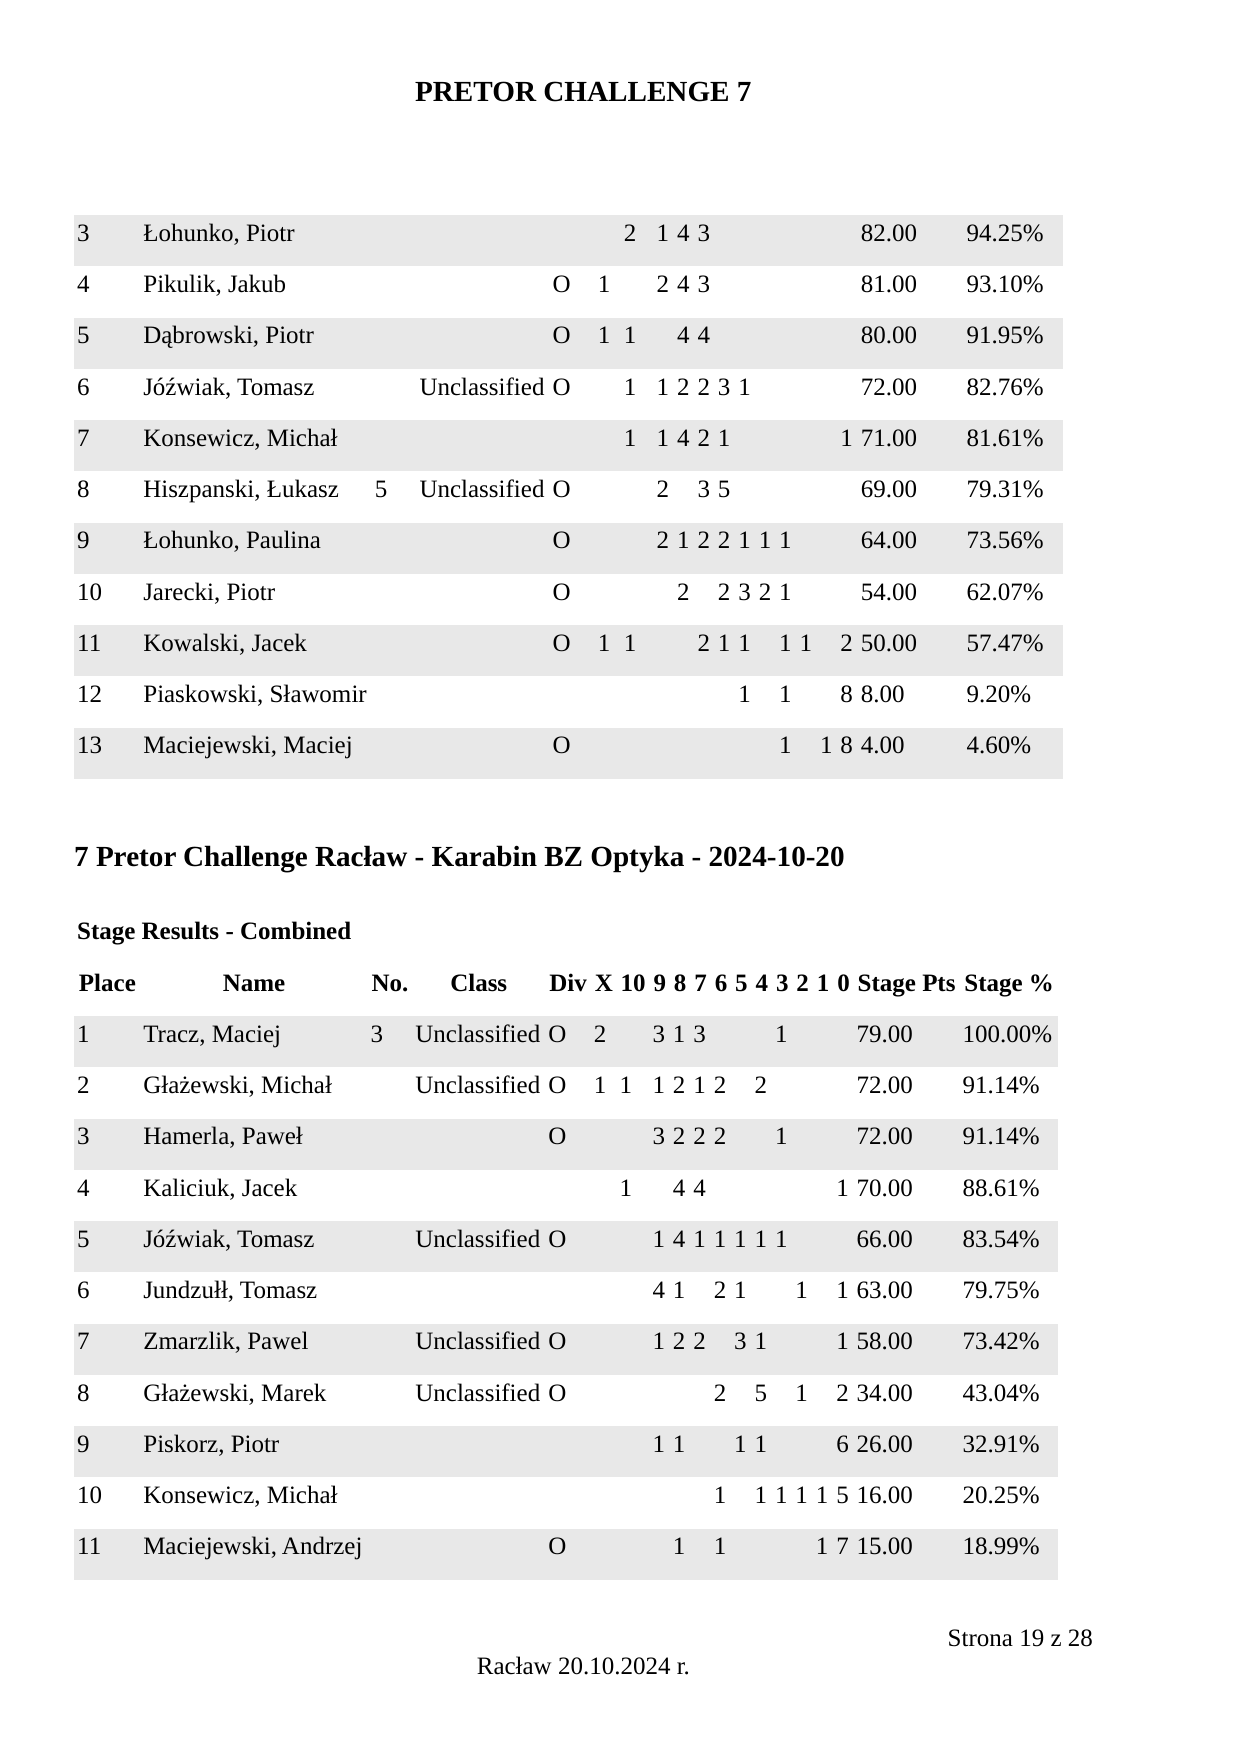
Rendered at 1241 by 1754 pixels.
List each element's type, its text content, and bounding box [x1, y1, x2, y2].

table_cell 6 [833, 1426, 853, 1477]
table_cell [674, 625, 694, 676]
table_cell [817, 318, 837, 369]
table_cell [792, 1016, 813, 1067]
table_header [813, 885, 833, 965]
table_cell 8 [837, 728, 858, 779]
table_cell [549, 420, 595, 471]
table_cell [731, 1477, 751, 1528]
table_cell 1 [735, 523, 756, 574]
table_cell O [549, 318, 595, 369]
table_cell [690, 1529, 711, 1580]
table_cell 2 [715, 523, 735, 574]
table_cell [621, 471, 653, 522]
table_cell [756, 471, 776, 522]
table_cell 12 [74, 676, 140, 727]
table_cell [837, 523, 858, 574]
table_cell 2 [621, 215, 653, 266]
table_cell 1 [776, 574, 796, 625]
table_cell Stage Pts [854, 965, 959, 1016]
table_cell 2 [711, 1119, 731, 1170]
table_cell 7 [74, 420, 140, 471]
table_cell [368, 1375, 412, 1426]
table_header [833, 885, 853, 965]
table_cell [735, 215, 756, 266]
table_cell 4 [694, 318, 715, 369]
table_cell [756, 625, 776, 676]
table_cell 79.75% [959, 1272, 1058, 1323]
table_cell 5 [74, 318, 140, 369]
table_cell [756, 215, 776, 266]
table_cell 1 [711, 1529, 731, 1580]
table_cell 1 [654, 369, 674, 420]
table_cell 91.14% [959, 1067, 1058, 1118]
table_cell [545, 1272, 591, 1323]
table_cell [772, 1067, 792, 1118]
table_cell Kaliciuk, Jacek [140, 1170, 367, 1221]
table_cell [817, 369, 837, 420]
table_cell 100.00% [959, 1016, 1058, 1067]
table_cell [372, 318, 416, 369]
table_cell 1 [621, 625, 653, 676]
table_cell O [549, 523, 595, 574]
table_cell 7 [833, 1529, 853, 1580]
table_cell [756, 420, 776, 471]
table_cell 3 [690, 1016, 711, 1067]
table_cell Unclassified [416, 471, 549, 522]
table_cell [756, 728, 776, 779]
table_cell Unclassified [416, 369, 549, 420]
table_cell [616, 1119, 649, 1170]
table_cell Kowalski, Jacek [140, 625, 372, 676]
table_cell 2 [756, 574, 776, 625]
table_cell [796, 420, 817, 471]
table_cell 8 [74, 471, 140, 522]
table_cell 1 [654, 420, 674, 471]
table_cell [731, 1170, 751, 1221]
table_cell 2 [833, 1375, 853, 1426]
table_cell [731, 1067, 751, 1118]
table_cell Stage % [959, 965, 1058, 1016]
table_cell No. [368, 965, 412, 1016]
table_cell 57.47% [964, 625, 1063, 676]
table_cell 3 [772, 965, 792, 1016]
table_cell O [545, 1375, 591, 1426]
table_cell Konsewicz, Michał [140, 1477, 367, 1528]
table_cell [756, 266, 776, 317]
table_cell [591, 1375, 616, 1426]
table_cell 70.00 [854, 1170, 959, 1221]
table_cell 63.00 [854, 1272, 959, 1323]
table_cell [735, 266, 756, 317]
table_cell [715, 676, 735, 727]
table_cell Maciejewski, Maciej [140, 728, 372, 779]
table_cell Dąbrowski, Piotr [140, 318, 372, 369]
table_cell [833, 1221, 853, 1272]
table_cell [595, 523, 621, 574]
table_cell [595, 215, 621, 266]
table_cell Piaskowski, Sławomir [140, 676, 372, 727]
table_cell 6 [74, 1272, 140, 1323]
table_cell 91.14% [959, 1119, 1058, 1170]
table_cell [796, 523, 817, 574]
table_cell [772, 1170, 792, 1221]
table_cell 2 [711, 1375, 731, 1426]
table_cell 2 [711, 1272, 731, 1323]
table_cell [616, 1221, 649, 1272]
table_cell [792, 1067, 813, 1118]
table_cell 73.42% [959, 1324, 1058, 1375]
table_cell [670, 1375, 690, 1426]
table_cell 2 [711, 1067, 731, 1118]
table_cell [837, 318, 858, 369]
table_cell 2 [670, 1324, 690, 1375]
table_cell 1 [670, 1529, 690, 1580]
table_cell [372, 676, 416, 727]
table_cell [674, 471, 694, 522]
table_cell [649, 1477, 670, 1528]
table_header [649, 885, 670, 965]
table_cell 5 [731, 965, 751, 1016]
table_cell 8 [74, 1375, 140, 1426]
table_cell O [545, 1529, 591, 1580]
table_cell Hiszpanski, Łukasz [140, 471, 372, 522]
table_cell 1 [621, 369, 653, 420]
table_cell 2 [654, 523, 674, 574]
table_cell [372, 369, 416, 420]
table_cell O [549, 369, 595, 420]
table_cell [372, 625, 416, 676]
table_cell 8 [837, 676, 858, 727]
table_cell [837, 215, 858, 266]
table_header [792, 885, 813, 965]
table_cell [776, 215, 796, 266]
table_cell 34.00 [854, 1375, 959, 1426]
table_cell [368, 1272, 412, 1323]
table_cell 3 [694, 215, 715, 266]
table_cell 11 [74, 625, 140, 676]
table_cell 91.95% [964, 318, 1063, 369]
table_cell [654, 574, 674, 625]
table_cell [837, 369, 858, 420]
table_cell Unclassified [412, 1067, 545, 1118]
table_header Stage Results - Combined [74, 885, 616, 965]
table_cell 1 [649, 1324, 670, 1375]
table_cell [621, 574, 653, 625]
table_cell 64.00 [858, 523, 963, 574]
table_cell [416, 676, 549, 727]
table_cell 43.04% [959, 1375, 1058, 1426]
table_cell 1 [833, 1272, 853, 1323]
table_cell 15.00 [854, 1529, 959, 1580]
table_cell [368, 1221, 412, 1272]
table_cell 1 [756, 523, 776, 574]
table_cell Jóźwiak, Tomasz [140, 1221, 367, 1272]
table_cell [735, 471, 756, 522]
table_cell 1 [735, 625, 756, 676]
table_cell [368, 1324, 412, 1375]
table_cell 4 [751, 965, 772, 1016]
table_cell [813, 1067, 833, 1118]
table_cell [756, 676, 776, 727]
table_cell 9 [649, 965, 670, 1016]
table_cell 1 [715, 420, 735, 471]
table_cell [591, 1324, 616, 1375]
table_cell [694, 676, 715, 727]
table_cell Class [412, 965, 545, 1016]
table_cell [412, 1272, 545, 1323]
table_cell 0 [833, 965, 853, 1016]
table_cell O [549, 728, 595, 779]
table_cell [621, 266, 653, 317]
table_cell [731, 1375, 751, 1426]
table_cell Unclassified [412, 1324, 545, 1375]
table_cell 1 [833, 1324, 853, 1375]
table_cell [796, 471, 817, 522]
table_cell [591, 1529, 616, 1580]
table_cell [772, 1426, 792, 1477]
table_cell [837, 266, 858, 317]
table_cell [694, 728, 715, 779]
table_cell [368, 1426, 412, 1477]
table_cell 1 [654, 215, 674, 266]
table_header [959, 885, 1058, 965]
table_cell 1 [595, 625, 621, 676]
table_cell 2 [690, 1119, 711, 1170]
table_cell [654, 676, 674, 727]
table_cell 2 [694, 625, 715, 676]
table_cell [545, 1477, 591, 1528]
table_cell 79.31% [964, 471, 1063, 522]
table_cell Place [74, 965, 140, 1016]
table_cell [751, 1119, 772, 1170]
table_cell 83.54% [959, 1221, 1058, 1272]
table_cell [372, 574, 416, 625]
table_cell [654, 728, 674, 779]
table_cell [813, 1426, 833, 1477]
table_cell 1 [735, 369, 756, 420]
table_cell 1 [616, 1170, 649, 1221]
table_cell [776, 318, 796, 369]
table_cell [833, 1067, 853, 1118]
table_cell [368, 1119, 412, 1170]
table_cell [817, 574, 837, 625]
table_cell 5 [74, 1221, 140, 1272]
table_cell 1 [772, 1221, 792, 1272]
table_cell 1 [595, 266, 621, 317]
table_cell 5 [833, 1477, 853, 1528]
table_cell [711, 1426, 731, 1477]
table_cell 3 [649, 1119, 670, 1170]
table_cell O [549, 266, 595, 317]
table_cell [751, 1529, 772, 1580]
table_cell [416, 215, 549, 266]
table_cell 1 [817, 728, 837, 779]
table_cell [674, 676, 694, 727]
table_cell [649, 1529, 670, 1580]
table_cell [416, 318, 549, 369]
table_cell 88.61% [959, 1170, 1058, 1221]
table_cell [670, 1477, 690, 1528]
table_cell O [545, 1067, 591, 1118]
table_cell [621, 676, 653, 727]
table_header [731, 885, 751, 965]
table_cell 1 [772, 1016, 792, 1067]
table_cell [792, 1170, 813, 1221]
table_cell 1 [595, 318, 621, 369]
table_cell [833, 1016, 853, 1067]
table_cell 1 [731, 1426, 751, 1477]
table_cell 79.00 [854, 1016, 959, 1067]
table_cell [545, 1426, 591, 1477]
table_cell 8 [670, 965, 690, 1016]
table_cell Zmarzlik, Pawel [140, 1324, 367, 1375]
table_cell 1 [776, 625, 796, 676]
table_cell 4 [649, 1272, 670, 1323]
table_cell 2 [670, 1067, 690, 1118]
table_cell [776, 471, 796, 522]
table_cell 1 [776, 523, 796, 574]
table_cell 1 [772, 1119, 792, 1170]
table_cell [368, 1067, 412, 1118]
table_cell 4 [674, 266, 694, 317]
table_cell O [545, 1324, 591, 1375]
table_cell Jarecki, Piotr [140, 574, 372, 625]
table_cell [813, 1119, 833, 1170]
table_cell 9 [74, 523, 140, 574]
table_cell [591, 1170, 616, 1221]
table_cell 2 [654, 266, 674, 317]
table_cell 1 [591, 1067, 616, 1118]
table_cell [711, 1324, 731, 1375]
table_cell 1 [649, 1067, 670, 1118]
table_cell [772, 1375, 792, 1426]
table_cell [776, 369, 796, 420]
table_cell 1 [690, 1221, 711, 1272]
table_cell 1 [792, 1375, 813, 1426]
table_cell 80.00 [858, 318, 963, 369]
table_cell 1 [711, 1221, 731, 1272]
table_cell [595, 676, 621, 727]
table_cell 1 [796, 625, 817, 676]
table_cell [595, 574, 621, 625]
table_cell 4 [690, 1170, 711, 1221]
table_cell 10 [74, 1477, 140, 1528]
table_cell 62.07% [964, 574, 1063, 625]
table_cell [591, 1119, 616, 1170]
table_cell 82.00 [858, 215, 963, 266]
table_cell [813, 1272, 833, 1323]
table_cell 2 [694, 420, 715, 471]
table_cell 1 [751, 1426, 772, 1477]
table_cell [412, 1529, 545, 1580]
table_cell 1 [735, 676, 756, 727]
table_cell 1 [670, 1426, 690, 1477]
table_cell 72.00 [858, 369, 963, 420]
table_cell 2 [690, 1324, 711, 1375]
table_cell [817, 420, 837, 471]
table_cell 3 [735, 574, 756, 625]
table_cell 93.10% [964, 266, 1063, 317]
table_cell Łohunko, Piotr [140, 215, 372, 266]
table_cell 1 [621, 420, 653, 471]
table_cell 2 [670, 1119, 690, 1170]
table_cell 73.56% [964, 523, 1063, 574]
table_cell [549, 215, 595, 266]
table_cell 3 [74, 1119, 140, 1170]
table_cell 1 [649, 1426, 670, 1477]
table_cell [792, 1119, 813, 1170]
table_cell [796, 266, 817, 317]
table_cell Hamerla, Paweł [140, 1119, 367, 1170]
table_cell [654, 625, 674, 676]
table_cell 3 [731, 1324, 751, 1375]
table_cell 8.00 [858, 676, 963, 727]
table_cell [772, 1529, 792, 1580]
table_cell [796, 574, 817, 625]
table_cell 71.00 [858, 420, 963, 471]
table_cell [616, 1529, 649, 1580]
table_cell [813, 1170, 833, 1221]
table_cell 18.99% [959, 1529, 1058, 1580]
table_cell 4 [670, 1221, 690, 1272]
table_cell 10 [74, 574, 140, 625]
table_cell 2 [694, 523, 715, 574]
table_cell Głażewski, Marek [140, 1375, 367, 1426]
table_cell 5 [715, 471, 735, 522]
table_cell 9 [74, 1426, 140, 1477]
table_cell [412, 1426, 545, 1477]
table_cell 2 [715, 574, 735, 625]
table_cell 1 [731, 1221, 751, 1272]
table_cell [792, 1324, 813, 1375]
table_cell O [549, 471, 595, 522]
table_cell 72.00 [854, 1067, 959, 1118]
table_cell 1 [837, 420, 858, 471]
table_cell 1 [621, 318, 653, 369]
table_cell 9.20% [964, 676, 1063, 727]
table_cell [796, 728, 817, 779]
table_cell O [545, 1016, 591, 1067]
table_cell Łohunko, Paulina [140, 523, 372, 574]
table_cell [817, 266, 837, 317]
table_cell 11 [74, 1529, 140, 1580]
table_cell [616, 1375, 649, 1426]
table_cell 2 [591, 1016, 616, 1067]
table_cell 3 [715, 369, 735, 420]
table_cell [837, 574, 858, 625]
table_cell 2 [74, 1067, 140, 1118]
table_cell [796, 369, 817, 420]
table_cell [674, 728, 694, 779]
table_cell 10 [616, 965, 649, 1016]
table_cell O [549, 574, 595, 625]
table_cell [735, 318, 756, 369]
table_cell [690, 1272, 711, 1323]
table_cell 4 [74, 1170, 140, 1221]
table_cell 3 [368, 1016, 412, 1067]
table_cell 1 [731, 1272, 751, 1323]
table_cell [368, 1170, 412, 1221]
table_cell 1 [751, 1221, 772, 1272]
table_cell [416, 728, 549, 779]
table_cell 1 [649, 1221, 670, 1272]
table_cell [735, 728, 756, 779]
table_cell 6 [711, 965, 731, 1016]
table_cell [621, 523, 653, 574]
table_cell [711, 1170, 731, 1221]
table_cell 1 [813, 1477, 833, 1528]
table_cell [796, 318, 817, 369]
table_cell [796, 676, 817, 727]
table_cell [756, 369, 776, 420]
table_cell 1 [715, 625, 735, 676]
table_cell [817, 523, 837, 574]
table_cell Unclassified [412, 1221, 545, 1272]
table_cell [715, 728, 735, 779]
table_cell 1 [670, 1272, 690, 1323]
table_header [616, 885, 649, 965]
table_cell [751, 1016, 772, 1067]
table_cell 58.00 [854, 1324, 959, 1375]
table_cell [751, 1170, 772, 1221]
table_cell [416, 523, 549, 574]
table_cell [595, 728, 621, 779]
table_cell [833, 1119, 853, 1170]
table_cell 20.25% [959, 1477, 1058, 1528]
table_cell [690, 1477, 711, 1528]
table_cell 5 [372, 471, 416, 522]
table_cell [412, 1477, 545, 1528]
table_cell [813, 1221, 833, 1272]
table_cell [616, 1477, 649, 1528]
table_cell 2 [837, 625, 858, 676]
table_cell [545, 1170, 591, 1221]
table_cell [756, 318, 776, 369]
table_cell 1 [772, 1477, 792, 1528]
table_cell [616, 1272, 649, 1323]
table_cell Jóźwiak, Tomasz [140, 369, 372, 420]
table_cell [416, 266, 549, 317]
table_cell [591, 1272, 616, 1323]
table_cell 81.00 [858, 266, 963, 317]
subtitle 7 Pretor Challenge Racław - Karabin BZ Optyka - 2024-10-20 [74, 839, 1093, 872]
table_cell [817, 625, 837, 676]
table_cell [711, 1016, 731, 1067]
table_cell [817, 215, 837, 266]
table_cell [715, 266, 735, 317]
table_cell [690, 1375, 711, 1426]
table_cell 1 [792, 1272, 813, 1323]
table_header [711, 885, 731, 965]
table_cell 2 [751, 1067, 772, 1118]
table_cell 1 [813, 965, 833, 1016]
table_header [670, 885, 690, 965]
table_cell 2 [792, 965, 813, 1016]
table_cell 81.61% [964, 420, 1063, 471]
table_cell Głażewski, Michał [140, 1067, 367, 1118]
table_cell [813, 1016, 833, 1067]
table_header [854, 885, 959, 965]
table_cell [654, 318, 674, 369]
table_cell 32.91% [959, 1426, 1058, 1477]
table_cell 94.25% [964, 215, 1063, 266]
table_cell 2 [674, 369, 694, 420]
table_cell [690, 1426, 711, 1477]
table_cell [813, 1324, 833, 1375]
table_cell [591, 1221, 616, 1272]
table_cell [591, 1426, 616, 1477]
table_cell [372, 420, 416, 471]
table_cell [416, 625, 549, 676]
table_cell [715, 215, 735, 266]
table_cell 1 [776, 676, 796, 727]
table_cell [616, 1426, 649, 1477]
table_cell Pikulik, Jakub [140, 266, 372, 317]
table_cell 1 [792, 1477, 813, 1528]
table_cell [731, 1529, 751, 1580]
table_cell Piskorz, Piotr [140, 1426, 367, 1477]
table_cell 1 [751, 1324, 772, 1375]
table_cell [595, 471, 621, 522]
table_cell 1 [813, 1529, 833, 1580]
table_cell [792, 1426, 813, 1477]
table_cell [772, 1324, 792, 1375]
table_cell 3 [694, 471, 715, 522]
table_cell 82.76% [964, 369, 1063, 420]
table_cell [731, 1016, 751, 1067]
table_cell 3 [694, 266, 715, 317]
table_cell [817, 676, 837, 727]
table_cell [372, 523, 416, 574]
table_cell 54.00 [858, 574, 963, 625]
table_cell 1 [690, 1067, 711, 1118]
table_cell [595, 420, 621, 471]
table_cell [412, 1170, 545, 1221]
table_cell 1 [74, 1016, 140, 1067]
table_cell 72.00 [854, 1119, 959, 1170]
table_cell 2 [694, 369, 715, 420]
table_cell [649, 1170, 670, 1221]
table_cell [372, 215, 416, 266]
table_cell 1 [751, 1477, 772, 1528]
table_cell 2 [654, 471, 674, 522]
table_cell [649, 1375, 670, 1426]
table_cell [796, 215, 817, 266]
table_cell [416, 420, 549, 471]
table_cell [813, 1375, 833, 1426]
table_cell X [591, 965, 616, 1016]
table_cell Maciejewski, Andrzej [140, 1529, 367, 1580]
table_cell 4 [670, 1170, 690, 1221]
table_cell Jundzułł, Tomasz [140, 1272, 367, 1323]
table_cell 4 [674, 215, 694, 266]
table_cell 2 [674, 574, 694, 625]
table_cell 5 [751, 1375, 772, 1426]
table_cell [715, 318, 735, 369]
table_cell 4.00 [858, 728, 963, 779]
table_cell [416, 574, 549, 625]
table_cell [368, 1529, 412, 1580]
table_cell 1 [711, 1477, 731, 1528]
table_cell 69.00 [858, 471, 963, 522]
table_cell Unclassified [412, 1016, 545, 1067]
table_cell Name [140, 965, 367, 1016]
table_cell O [545, 1221, 591, 1272]
table_cell Konsewicz, Michał [140, 420, 372, 471]
table_cell 1 [670, 1016, 690, 1067]
table_cell [595, 369, 621, 420]
table_cell [817, 471, 837, 522]
table_cell [792, 1529, 813, 1580]
table_cell O [549, 625, 595, 676]
table_cell 1 [833, 1170, 853, 1221]
table_cell 50.00 [858, 625, 963, 676]
table_cell 4 [74, 266, 140, 317]
table_cell [372, 266, 416, 317]
table_cell 1 [674, 523, 694, 574]
table_cell [621, 728, 653, 779]
table_cell 7 [690, 965, 711, 1016]
table_cell [776, 420, 796, 471]
table_cell [837, 471, 858, 522]
table_cell Div [545, 965, 591, 1016]
table_cell [549, 676, 595, 727]
table_header [690, 885, 711, 965]
table_cell [616, 1324, 649, 1375]
table_cell Tracz, Maciej [140, 1016, 367, 1067]
table_cell [616, 1016, 649, 1067]
table_cell [368, 1477, 412, 1528]
table_cell 3 [649, 1016, 670, 1067]
table_cell [792, 1221, 813, 1272]
table_cell 66.00 [854, 1221, 959, 1272]
table_cell [776, 266, 796, 317]
table_cell [772, 1272, 792, 1323]
table_cell [412, 1119, 545, 1170]
table_cell 1 [616, 1067, 649, 1118]
table_cell O [545, 1119, 591, 1170]
table_cell 6 [74, 369, 140, 420]
table_cell [591, 1477, 616, 1528]
table_cell 4 [674, 420, 694, 471]
table_cell Unclassified [412, 1375, 545, 1426]
table_cell 4 [674, 318, 694, 369]
table_cell 26.00 [854, 1426, 959, 1477]
table_cell [372, 728, 416, 779]
table_cell 7 [74, 1324, 140, 1375]
table_cell [731, 1119, 751, 1170]
table_cell 4.60% [964, 728, 1063, 779]
table_cell [735, 420, 756, 471]
table_header [751, 885, 772, 965]
table_cell [751, 1272, 772, 1323]
table_cell 1 [776, 728, 796, 779]
table_cell 13 [74, 728, 140, 779]
table_header [772, 885, 792, 965]
table_cell 16.00 [854, 1477, 959, 1528]
table_cell 3 [74, 215, 140, 266]
table_cell [694, 574, 715, 625]
